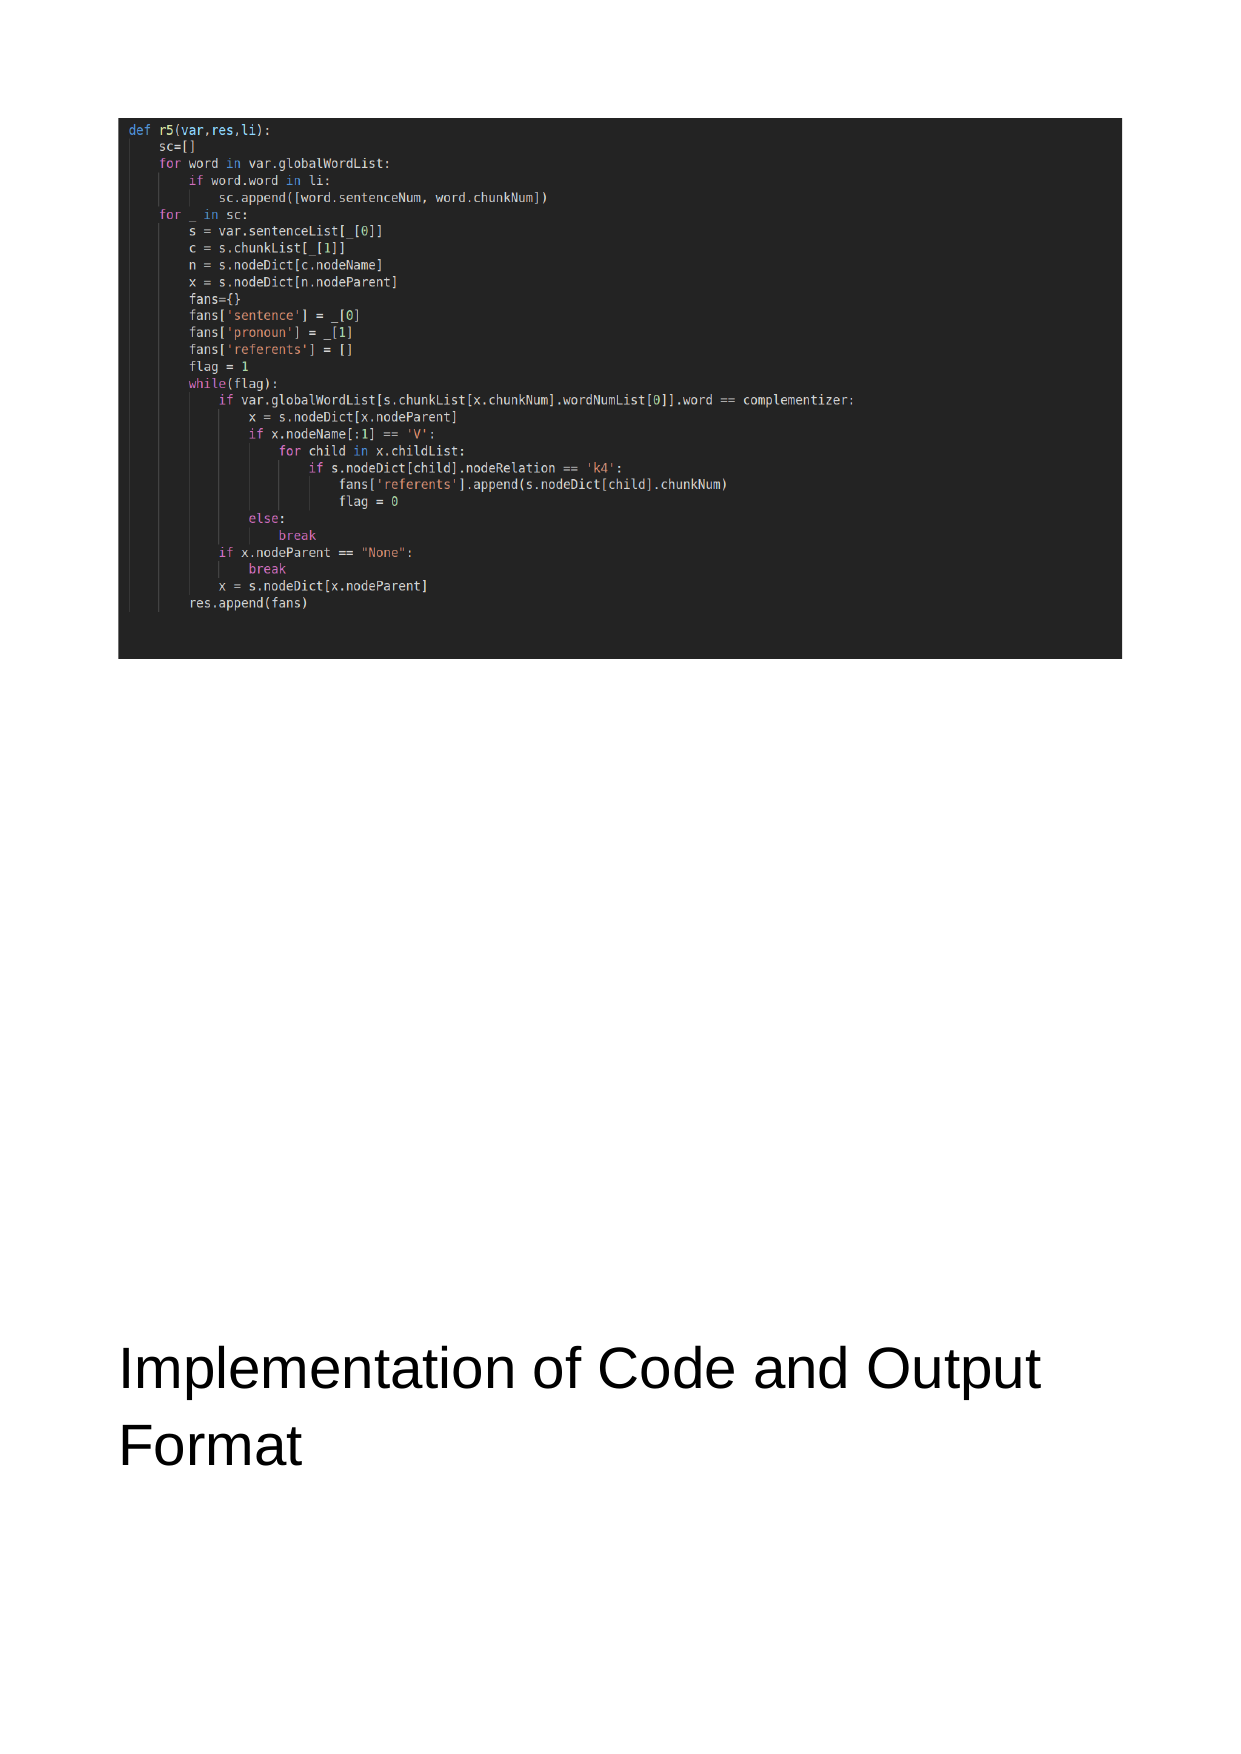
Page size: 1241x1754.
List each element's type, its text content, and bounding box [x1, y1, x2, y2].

picture [118, 118, 1123, 659]
text Implementation of Code and Output Format [118, 1334, 1122, 1478]
